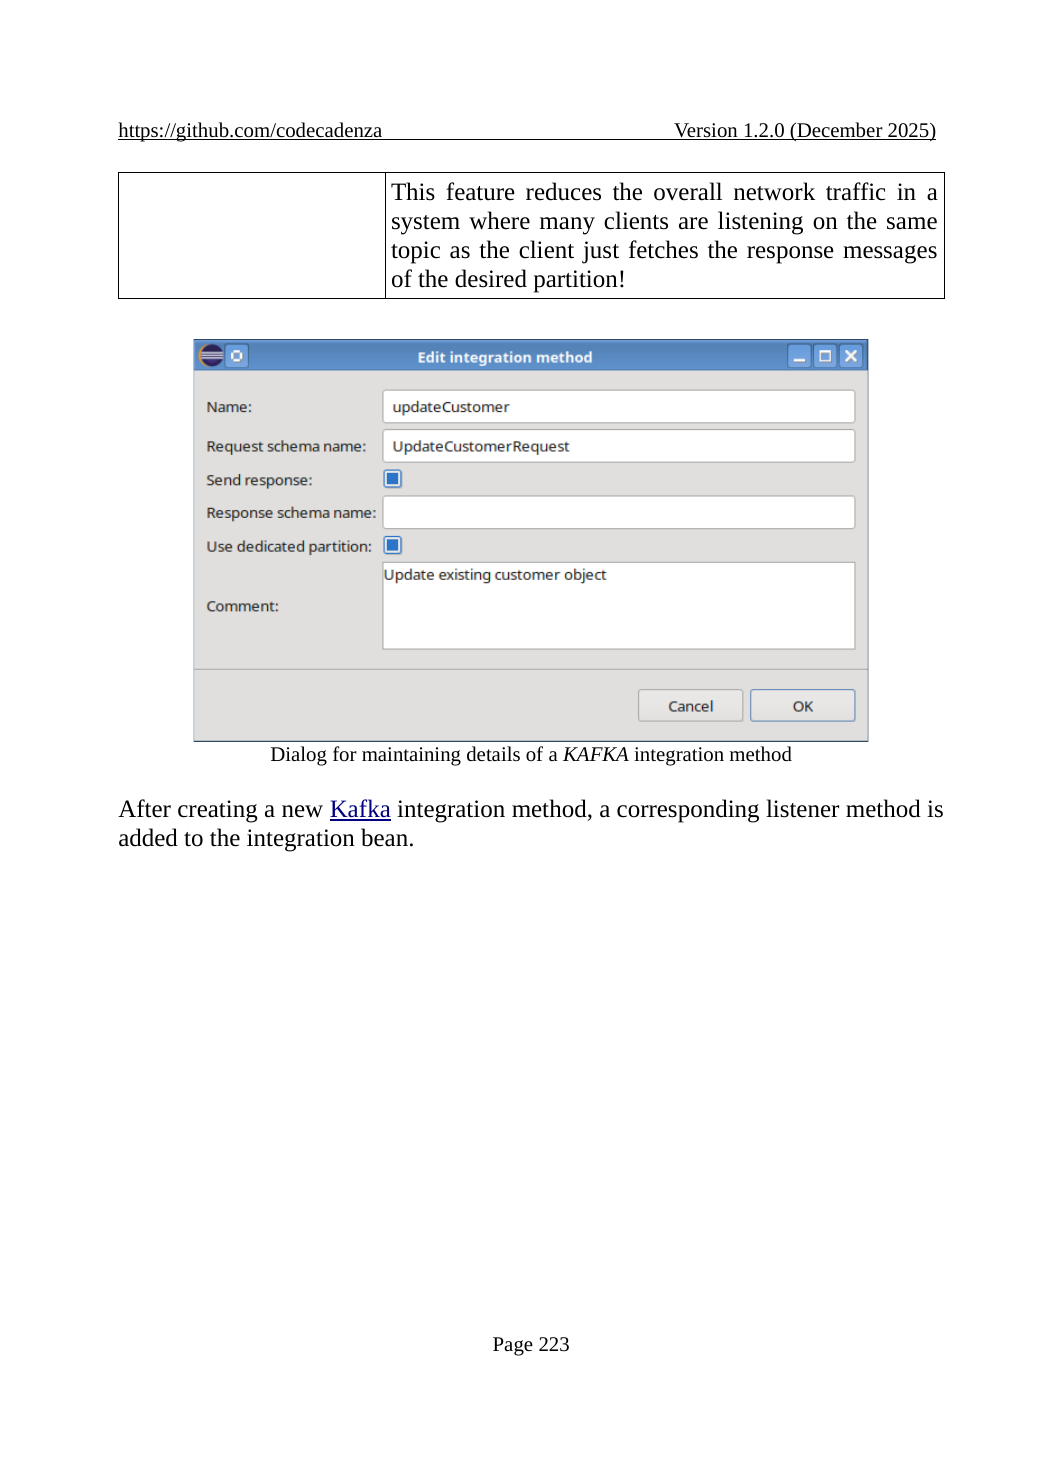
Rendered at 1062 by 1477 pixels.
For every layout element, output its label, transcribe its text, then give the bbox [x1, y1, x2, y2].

table_cell This feature reduces the overall network traffic in a system where many clients are listening on the same topic as the client just fetches the response messages of the desired partition! [386, 173, 944, 298]
text Dialog for maintaining details of a KAFKA integration method [193, 742, 868, 766]
text After creating a new Kafka integration method, a corresponding listener method is added to the integration bean. [118, 794, 944, 852]
table_cell [119, 173, 385, 298]
picture [193, 339, 869, 742]
